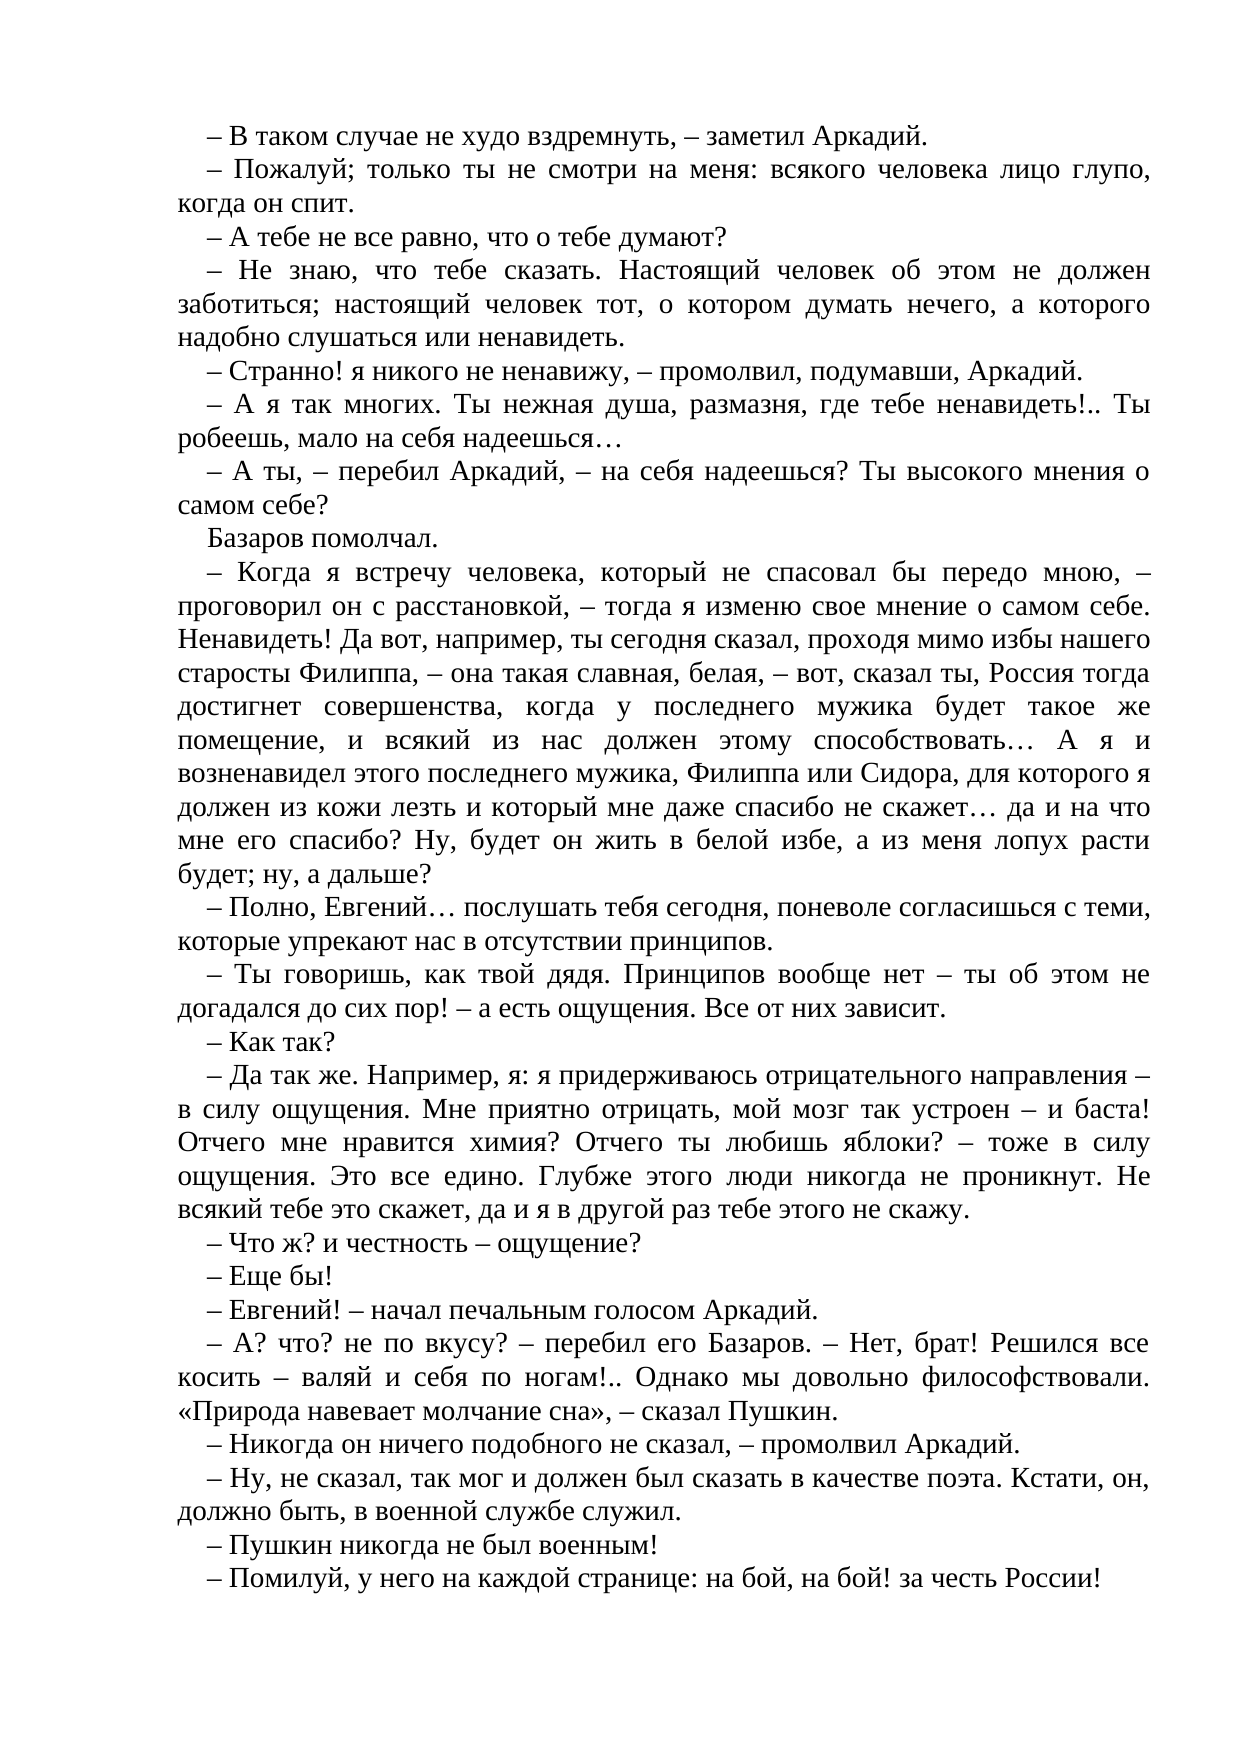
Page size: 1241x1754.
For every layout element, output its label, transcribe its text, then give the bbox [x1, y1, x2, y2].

text – Ты говоришь, как твой дядя. Принципов вообще нет – ты об этом не догадался до сих пор! – а есть ощущения. Все от них зависит. [177, 957, 1152, 1024]
text – Как так? [177, 1024, 1152, 1057]
text – Не знаю, что тебе сказать. Настоящий человек об этом не должен заботиться; настоящий человек тот, о котором думать нечего, а которого надобно слушаться или ненавидеть. [177, 252, 1152, 353]
text – Пожалуй; только ты не смотри на меня: всякого человека лицо глупо, когда он спит. [177, 152, 1152, 219]
text – Что ж? и честность – ощущение? [177, 1225, 1152, 1258]
text – А? что? не по вкусу? – перебил его Базаров. – Нет, брат! Решился все косить – валяй и себя по ногам!.. Однако мы довольно философствовали. «Природа навевает молчание сна», – сказал Пушкин. [177, 1326, 1152, 1426]
text – А ты, – перебил Аркадий, – на себя надеешься? Ты высокого мнения о самом себе? [177, 453, 1152, 521]
text – Странно! я никого не ненавижу, – промолвил, подумавши, Аркадий. [177, 353, 1152, 386]
text – Ну, не сказал, так мог и должен был сказать в качестве поэта. Кстати, он, должно быть, в военной службе служил. [177, 1460, 1152, 1527]
text – Помилуй, у него на каждой странице: на бой, на бой! за честь России! [177, 1560, 1152, 1594]
text – В таком случае не худо вздремнуть, – заметил Аркадий. [177, 118, 1152, 152]
text – А я так многих. Ты нежная душа, размазня, где тебе ненавидеть!.. Ты робеешь, мало на себя надеешься… [177, 386, 1152, 453]
text – Да так же. Например, я: я придерживаюсь отрицательного направления – в силу ощущения. Мне приятно отрицать, мой мозг так устроен – и баста! Отчего мне нравится химия? Отчего ты любишь яблоки? – тоже в силу ощущения. Это все едино. Глубже этого люди никогда не проникнут. Не всякий тебе это скажет, да и я в другой раз тебе этого не скажу. [177, 1057, 1152, 1225]
text – Еще бы! [177, 1258, 1152, 1292]
text Базаров помолчал. [177, 521, 1152, 554]
text – А тебе не все равно, что о тебе думают? [177, 219, 1152, 252]
text – Евгений! – начал печальным голосом Аркадий. [177, 1292, 1152, 1326]
text – Пушкин никогда не был военным! [177, 1527, 1152, 1560]
text – Когда я встречу человека, который не спасовал бы передо мною, – проговорил он с расстановкой, – тогда я изменю свое мнение о самом себе. Ненавидеть! Да вот, например, ты сегодня сказал, проходя мимо избы нашего старосты Филиппа, – она такая славная, белая, – вот, сказал ты, Россия тогда достигнет совершенства, когда у последнего мужика будет такое же помещение, и всякий из нас должен этому способствовать… А я и возненавидел этого последнего мужика, Филиппа или Сидора, для которого я должен из кожи лезть и который мне даже спасибо не скажет… да и на что мне его спасибо? Ну, будет он жить в белой избе, а из меня лопух расти будет; ну, а дальше? [177, 554, 1152, 889]
text – Никогда он ничего подобного не сказал, – промолвил Аркадий. [177, 1426, 1152, 1460]
text – Полно, Евгений… послушать тебя сегодня, поневоле согласишься с теми, которые упрекают нас в отсутствии принципов. [177, 889, 1152, 957]
